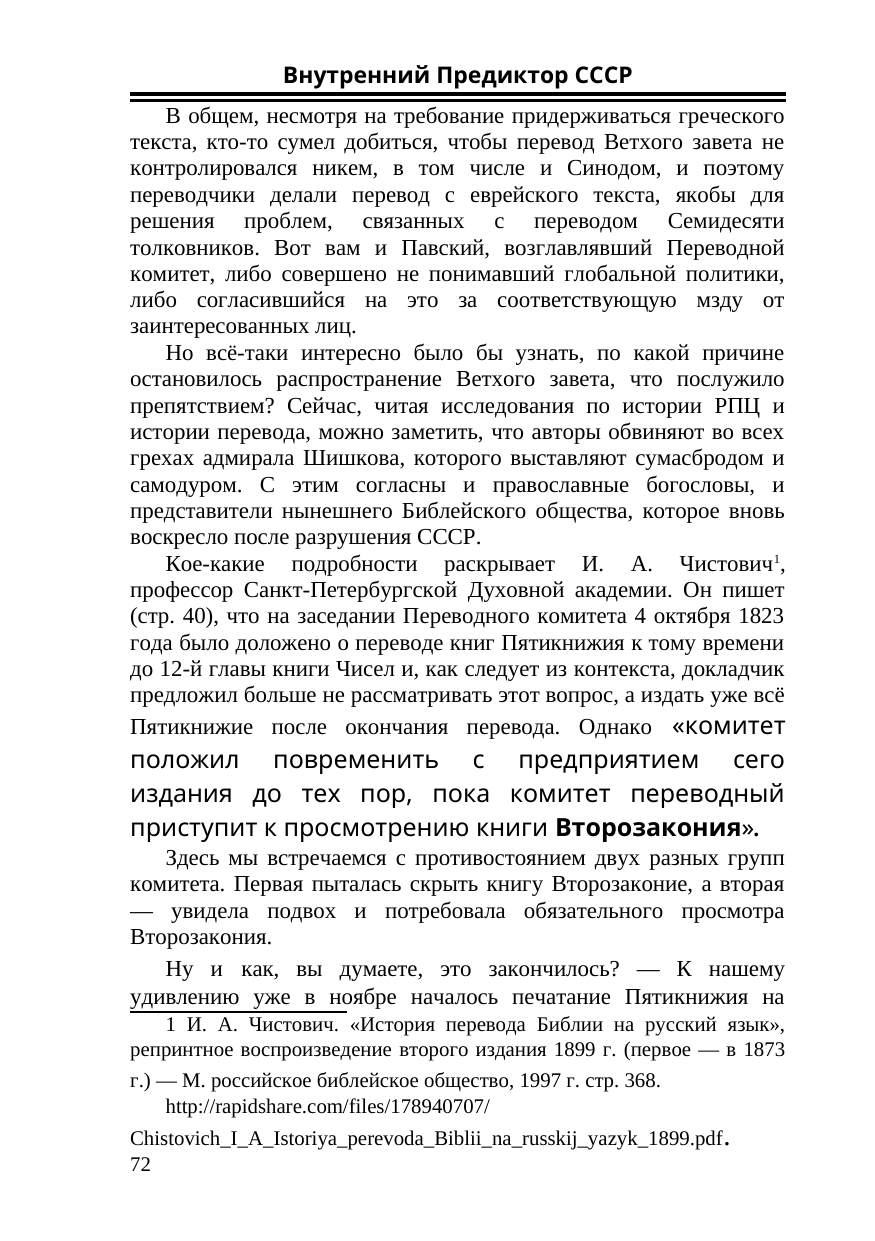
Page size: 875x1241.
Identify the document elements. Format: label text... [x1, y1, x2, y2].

text Кое-какие подробности раскрывает И. А. Чистович, профессор Санкт-Петербургской Духовной академии. Он пишет (стр. 40), что на заседании Переводного комитета 4 октября 1823 года было доложено о переводе книг Пятикнижия к тому времени до 12-й главы книги Чисел и, как следует из контекста, докладчик предложил больше не рассматривать этот вопрос, а издать уже всё Пятикнижие после окончания перевода. Однако «комитет положил повременить с предприятием сего издания до тех пор, пока комитет переводный приступит к просмотрению книги Второзакония». [130, 550, 786, 844]
text Ну и как, вы думаете, это закончилось? — К нашему удивлению уже в ноябре началось печатание Пятикнижия на [130, 949, 786, 1009]
text Но всё-таки интересно было бы узнать, по какой причине остановилось распространение Ветхого завета, что послужило препятствием? Сейчас, читая исследования по истории РПЦ и истории перевода, можно заметить, что авторы обвиняют во всех грехах адмирала Шишкова, которого выставляют сумасбродом и самодуром. С этим согласны и православные богословы, и представители нынешнего Библейского общества, которое вновь воскресло после разрушения СССР. [130, 339, 786, 550]
text В общем, несмотря на требование придерживаться греческого текста, кто-то сумел добиться, чтобы перевод Ветхого завета не контролировался никем, в том числе и Синодом, и поэтому переводчики делали перевод с еврейского текста, якобы для решения проблем, связанных с переводом Семидесяти толковников. Вот вам и Павский, возглавлявший Переводной комитет, либо совершено не понимавший глобальной политики, либо согласившийся на это за соответствующую мзду от заинтересованных лиц. [130, 102, 786, 339]
text Здесь мы встречаемся с противостоянием двух разных групп комитета. Первая пыталась скрыть книгу Второзаконие, а вторая — увидела подвох и потребовала обязательного просмотра Второзакония. [130, 844, 786, 949]
text И. А. Чистович. «История перевода Библии на русский язык», репринтное воспроизведение второго издания 1899 г. (первое — в 1873 г.) — М. российское библейское общество, 1997 г. стр. 368. [130, 1012, 786, 1094]
text http://rapidshare.com/files/178940707/Chistovich_I_A_Istoriya_perevoda_Biblii_na_russkij_yazyk_1899.pdf. [130, 1094, 786, 1152]
